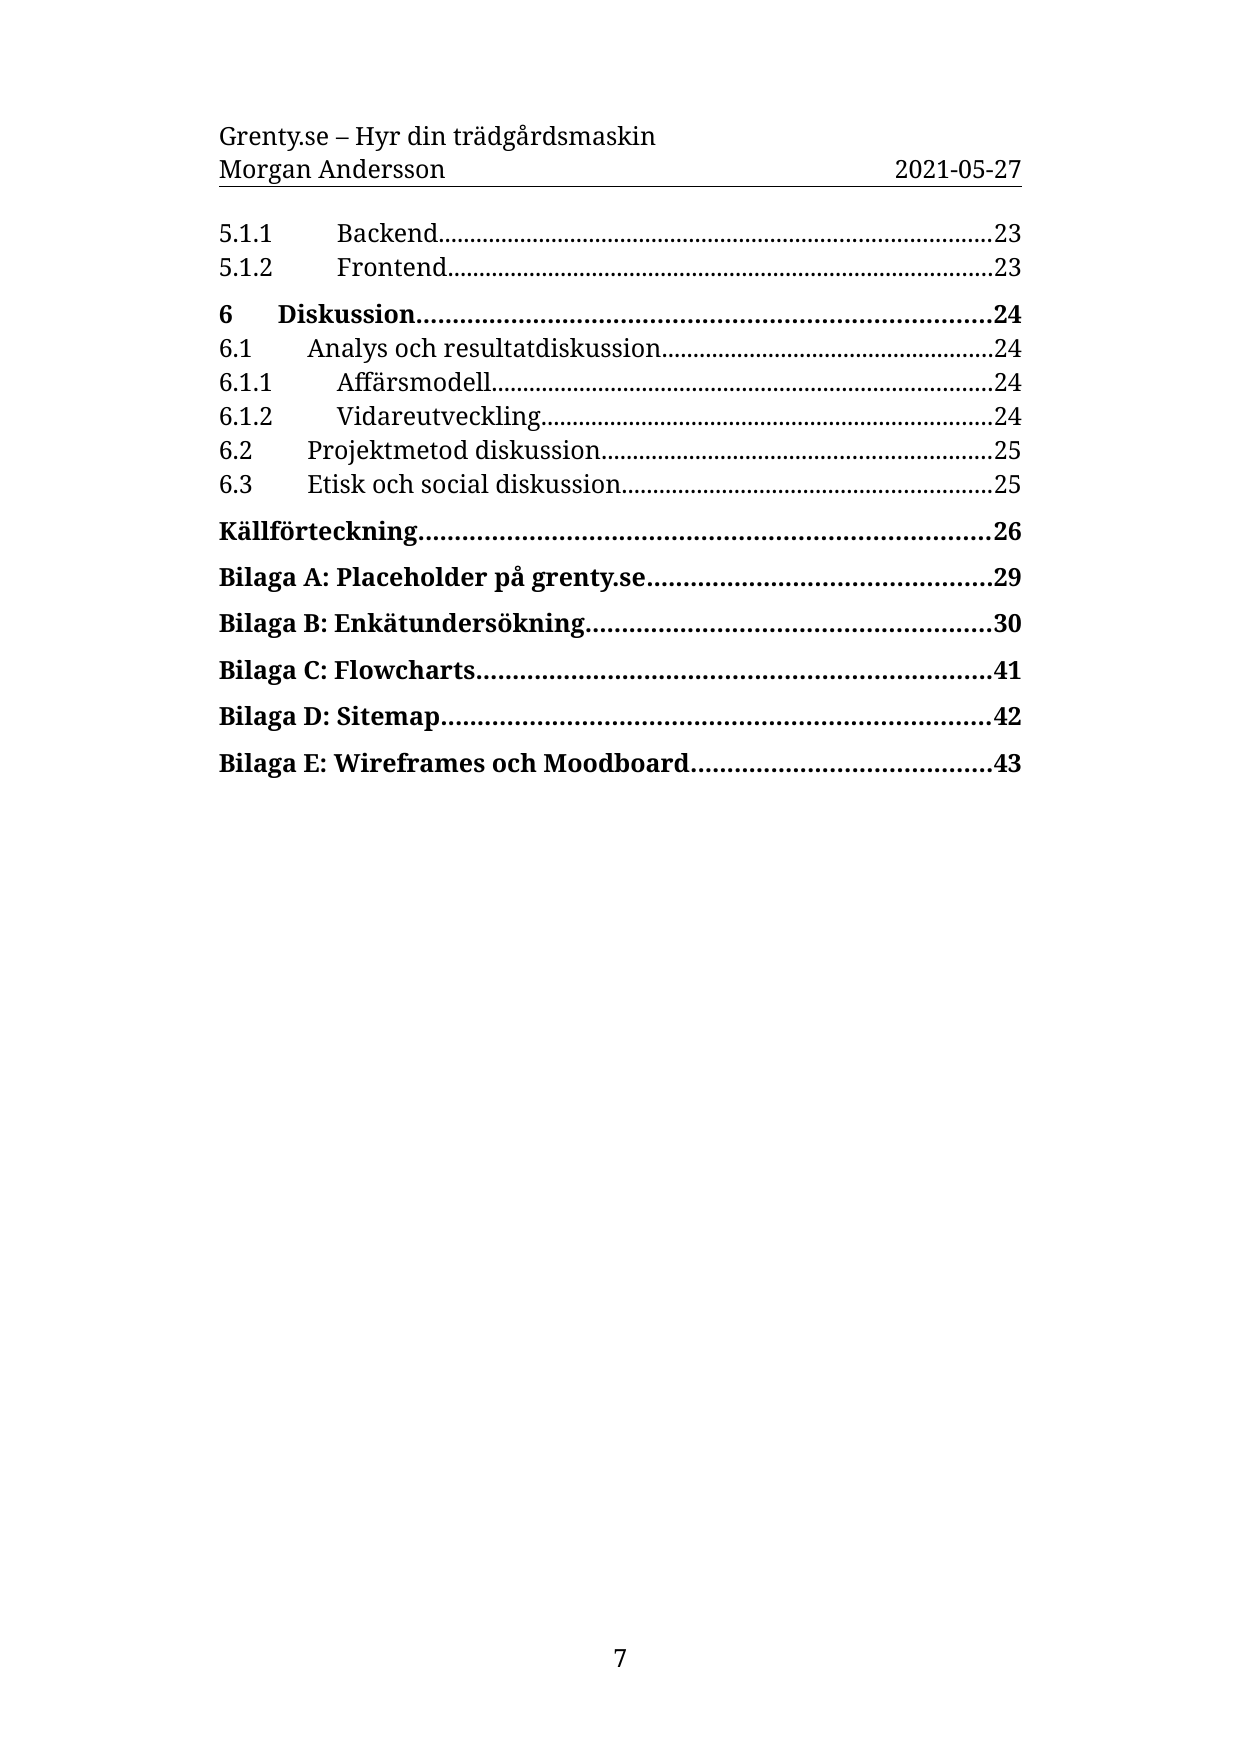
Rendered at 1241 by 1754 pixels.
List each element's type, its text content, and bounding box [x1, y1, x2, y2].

text Bilaga E: Wireframes och Moodboard 43 [218, 746, 1022, 779]
text 5.1.2 Frontend 23 [218, 250, 1022, 284]
text Bilaga D: Sitemap 42 [218, 699, 1022, 733]
text 6.1 Analys och resultatdiskussion 24 [218, 331, 1022, 364]
text Källförteckning 26 [218, 513, 1022, 547]
text 6.2 Projektmetod diskussion 25 [218, 433, 1022, 467]
text 6.1.1 Affärsmodell 24 [218, 364, 1022, 399]
text Bilaga C: Flowcharts 41 [218, 653, 1022, 687]
text 5.1.1 Backend 23 [218, 216, 1022, 250]
text 6 Diskussion 24 [218, 296, 1022, 331]
text Bilaga A: Placeholder på grenty.se 29 [218, 560, 1022, 594]
text 6.1.2 Vidareutveckling 24 [218, 399, 1022, 433]
text Bilaga B: Enkätundersökning 30 [218, 606, 1022, 640]
text 6.3 Etisk och social diskussion 25 [218, 467, 1022, 501]
